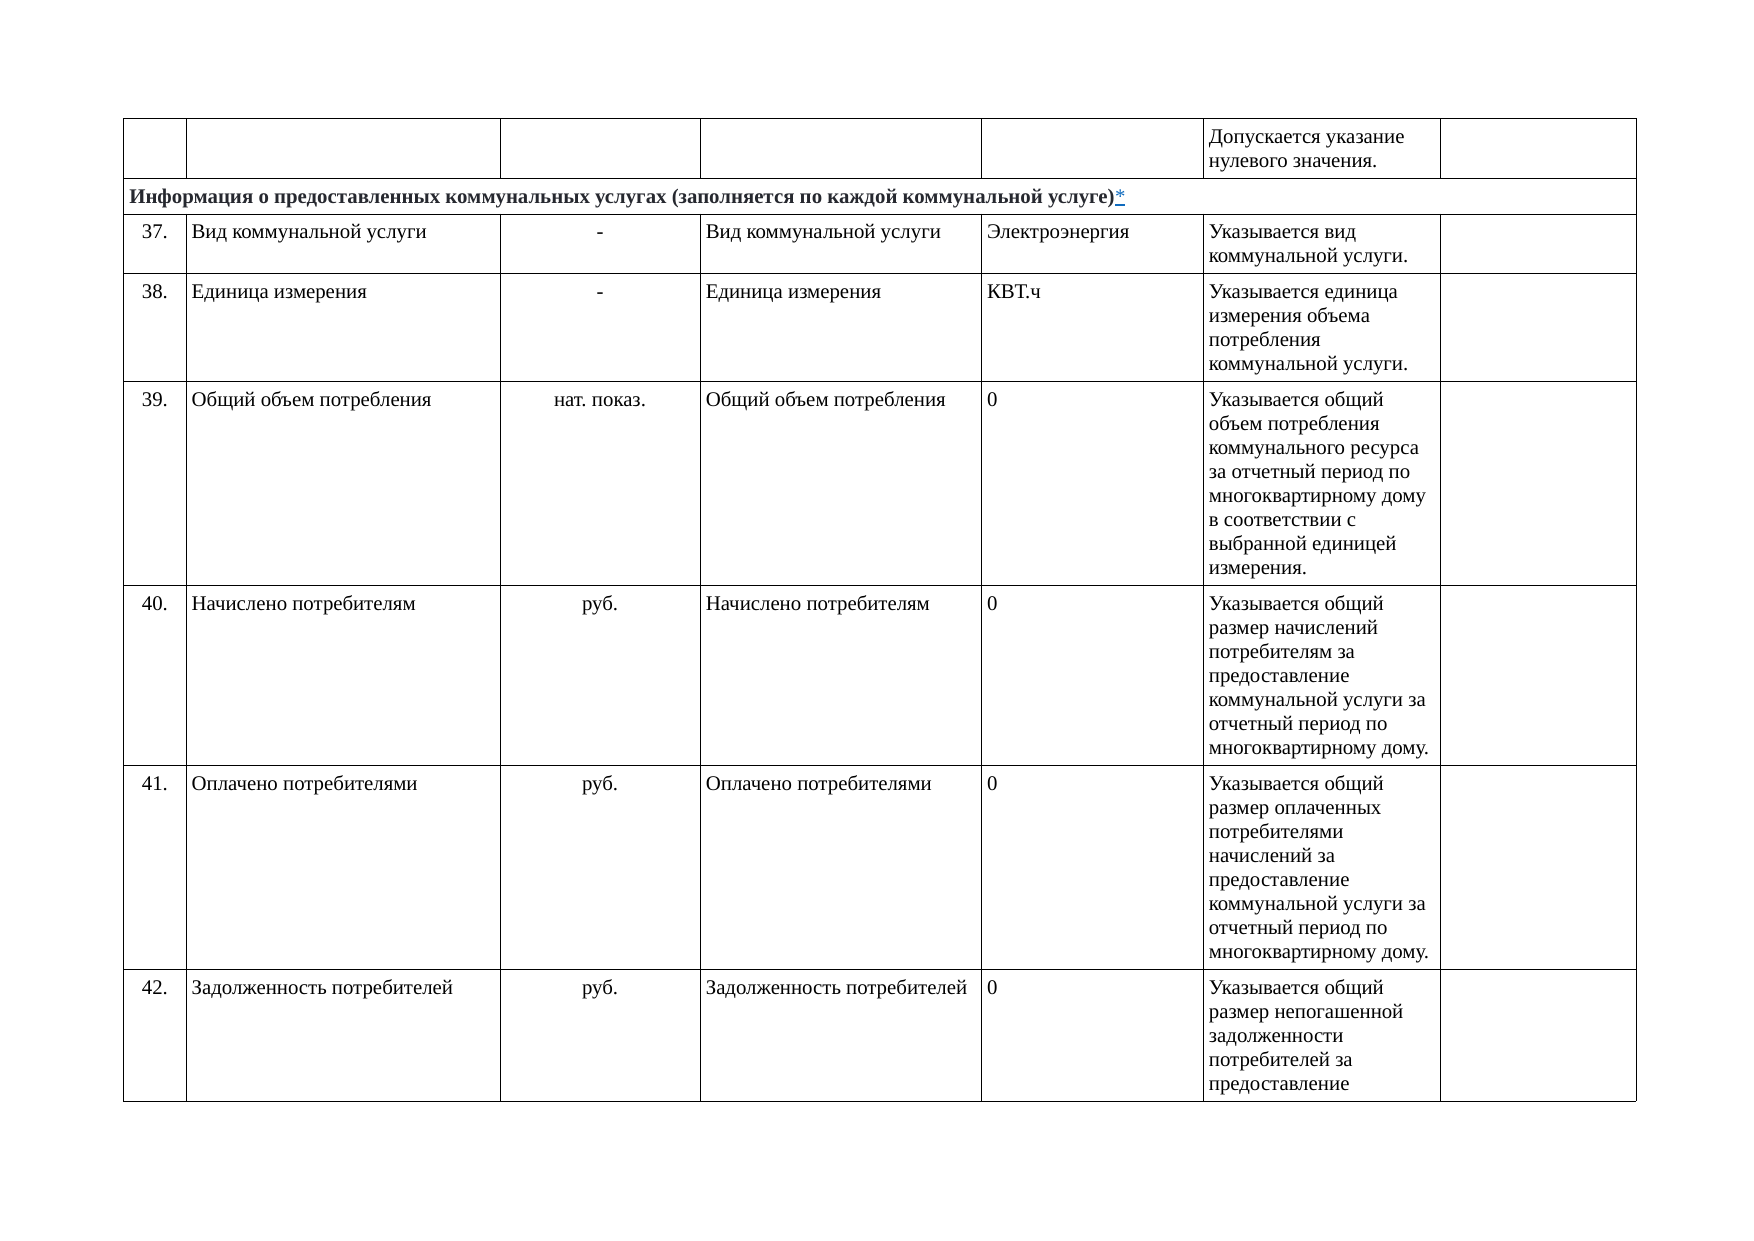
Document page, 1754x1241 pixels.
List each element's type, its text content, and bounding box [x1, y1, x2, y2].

table_cell Указывается общий размер непогашенной задолженности потребителей за предоставление [1204, 970, 1440, 1101]
table_cell Указывается общий размер начислений потребителям за предоставление коммунальной услуги за отчетный период по многоквартирному дому. [1204, 586, 1440, 765]
table_cell 41. [124, 766, 186, 969]
table_cell 39. [124, 382, 186, 585]
table_cell Вид коммунальной услуги [701, 215, 981, 273]
table_cell Начислено потребителям [187, 586, 500, 765]
table_cell 37. [124, 215, 186, 273]
table_cell [1441, 382, 1636, 585]
table_cell [1441, 274, 1636, 381]
table_cell Задолженность потребителей [701, 970, 981, 1101]
table_cell 40. [124, 586, 186, 765]
table_cell Информация о предоставленных коммунальных услугах (заполняется по каждой коммунальной услуге)* [124, 179, 1636, 213]
table_cell Единица измерения [187, 274, 500, 381]
table_cell руб. [501, 970, 700, 1101]
table_cell [501, 119, 700, 178]
table_cell нат. показ. [501, 382, 700, 585]
table_cell Оплачено потребителями [187, 766, 500, 969]
table_cell - [501, 215, 700, 273]
table_cell Допускается указание нулевого значения. [1204, 119, 1440, 178]
table_cell Начислено потребителям [701, 586, 981, 765]
table_cell - [501, 274, 700, 381]
table_cell Общий объем потребления [701, 382, 981, 585]
table_cell [982, 119, 1203, 178]
table_cell 0 [982, 382, 1203, 585]
table_cell Задолженность потребителей [187, 970, 500, 1101]
table_cell [1441, 215, 1636, 273]
table_cell 0 [982, 970, 1203, 1101]
table_cell Указывается общий объем потребления коммунального ресурса за отчетный период по многоквартирному дому в соответствии с выбранной единицей измерения. [1204, 382, 1440, 585]
table_cell Электроэнергия [982, 215, 1203, 273]
table_cell Указывается вид коммунальной услуги. [1204, 215, 1440, 273]
table_cell [701, 119, 981, 178]
table_cell [1441, 766, 1636, 969]
table_cell руб. [501, 766, 700, 969]
table_cell 0 [982, 586, 1203, 765]
table_cell [1441, 970, 1636, 1101]
table_cell 0 [982, 766, 1203, 969]
table_cell Оплачено потребителями [701, 766, 981, 969]
table_cell [1441, 119, 1636, 178]
table_cell Указывается единица измерения объема потребления коммунальной услуги. [1204, 274, 1440, 381]
table_cell 42. [124, 970, 186, 1101]
table_cell [124, 119, 186, 178]
table_cell Указывается общий размер оплаченных потребителями начислений за предоставление коммунальной услуги за отчетный период по многоквартирному дому. [1204, 766, 1440, 969]
table_cell КВТ.ч [982, 274, 1203, 381]
table_cell 38. [124, 274, 186, 381]
table_cell [1441, 586, 1636, 765]
table_cell руб. [501, 586, 700, 765]
table_cell Единица измерения [701, 274, 981, 381]
table_cell Общий объем потребления [187, 382, 500, 585]
table_cell [187, 119, 500, 178]
table_cell Вид коммунальной услуги [187, 215, 500, 273]
